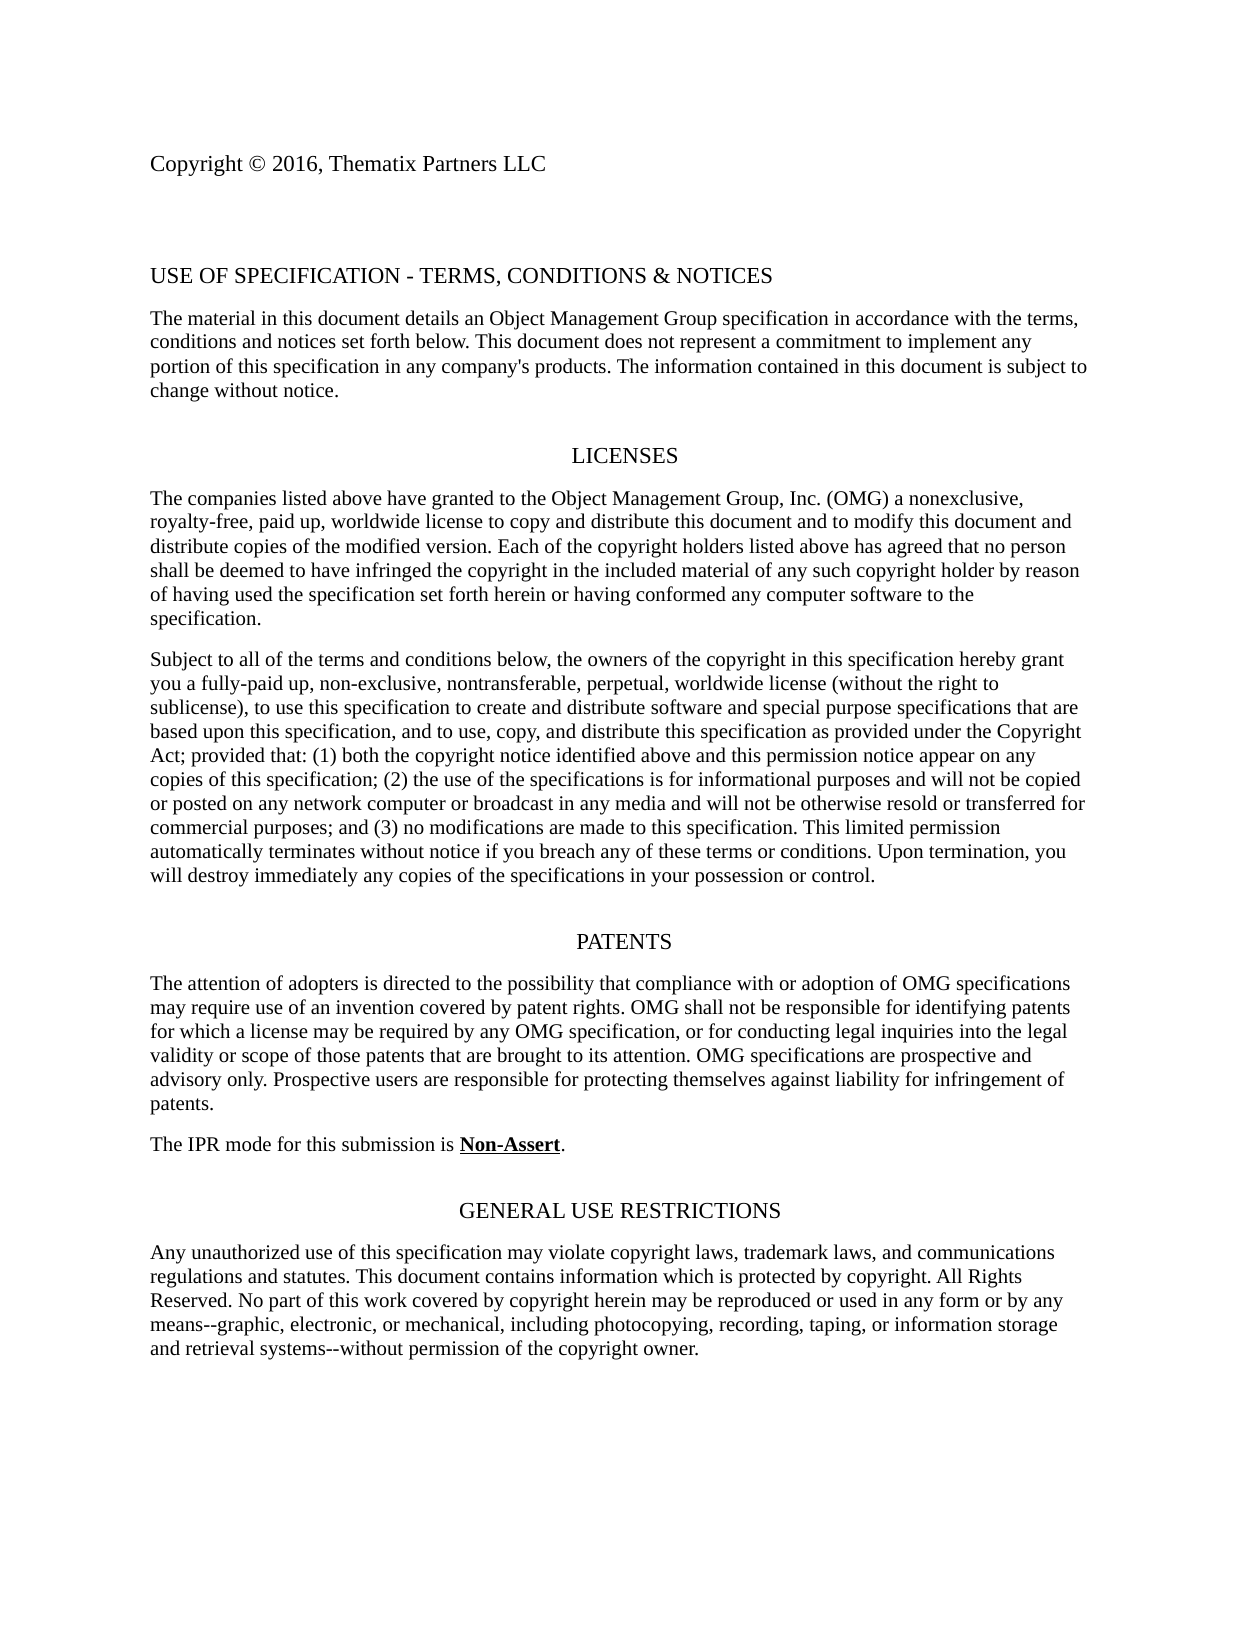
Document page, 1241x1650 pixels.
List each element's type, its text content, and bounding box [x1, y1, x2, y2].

text LICENSES [159, 442, 1090, 469]
text GENERAL USE RESTRICTIONS [150, 1197, 1090, 1223]
text The attention of adopters is directed to the possibility that compliance with or adoption of OMG specifications may require use of an invention covered by patent rights. OMG shall not be responsible for identifying patents for which a license may be required by any OMG specification, or for conducting legal inquiries into the legal validity or scope of those patents that are brought to its attention. OMG specifications are prospective and advisory only. Prospective users are responsible for protecting themselves against liability for infringement of patents. [150, 971, 1090, 1115]
text Copyright © 2016, Thematix Partners LLC [150, 150, 1090, 176]
text The companies listed above have granted to the Object Management Group, Inc. (OMG) a nonexclusive, royalty-free, paid up, worldwide license to copy and distribute this document and to modify this document and distribute copies of the modified version. Each of the copyright holders listed above has agreed that no person shall be deemed to have infringed the copyright in the included material of any such copyright holder by reason of having used the specification set forth herein or having conformed any computer software to the specification. [150, 485, 1090, 630]
text PATENTS [158, 928, 1090, 954]
text The IPR mode for this submission is Non-Assert. [150, 1132, 1090, 1156]
text Subject to all of the terms and conditions below, the owners of the copyright in this specification hereby grant you a fully-paid up, non-exclusive, nontransferable, perpetual, worldwide license (without the right to sublicense), to use this specification to create and distribute software and special purpose specifications that are based upon this specification, and to use, copy, and distribute this specification as provided under the Copyright Act; provided that: (1) both the copyright notice identified above and this permission notice appear on any copies of this specification; (2) the use of the specifications is for informational purposes and will not be copied or posted on any network computer or broadcast in any media and will not be otherwise resold or transferred for commercial purposes; and (3) no modifications are made to this specification. This limited permission automatically terminates without notice if you breach any of these terms or conditions. Upon termination, you will destroy immediately any copies of the specifications in your possession or control. [150, 646, 1090, 887]
text USE OF SPECIFICATION - TERMS, CONDITIONS & NOTICES [150, 262, 1090, 289]
text Any unauthorized use of this specification may violate copyright laws, trademark laws, and communications regulations and statutes. This document contains information which is protected by copyright. All Rights Reserved. No part of this work covered by copyright herein may be reproduced or used in any form or by any means--graphic, electronic, or mechanical, including photocopying, recording, taping, or information storage and retrieval systems--without permission of the copyright owner. [150, 1240, 1090, 1360]
text The material in this document details an Object Management Group specification in accordance with the terms, conditions and notices set forth below. This document does not represent a commitment to implement any portion of this specification in any company's products. The information contained in this document is subject to change without notice. [150, 305, 1090, 402]
